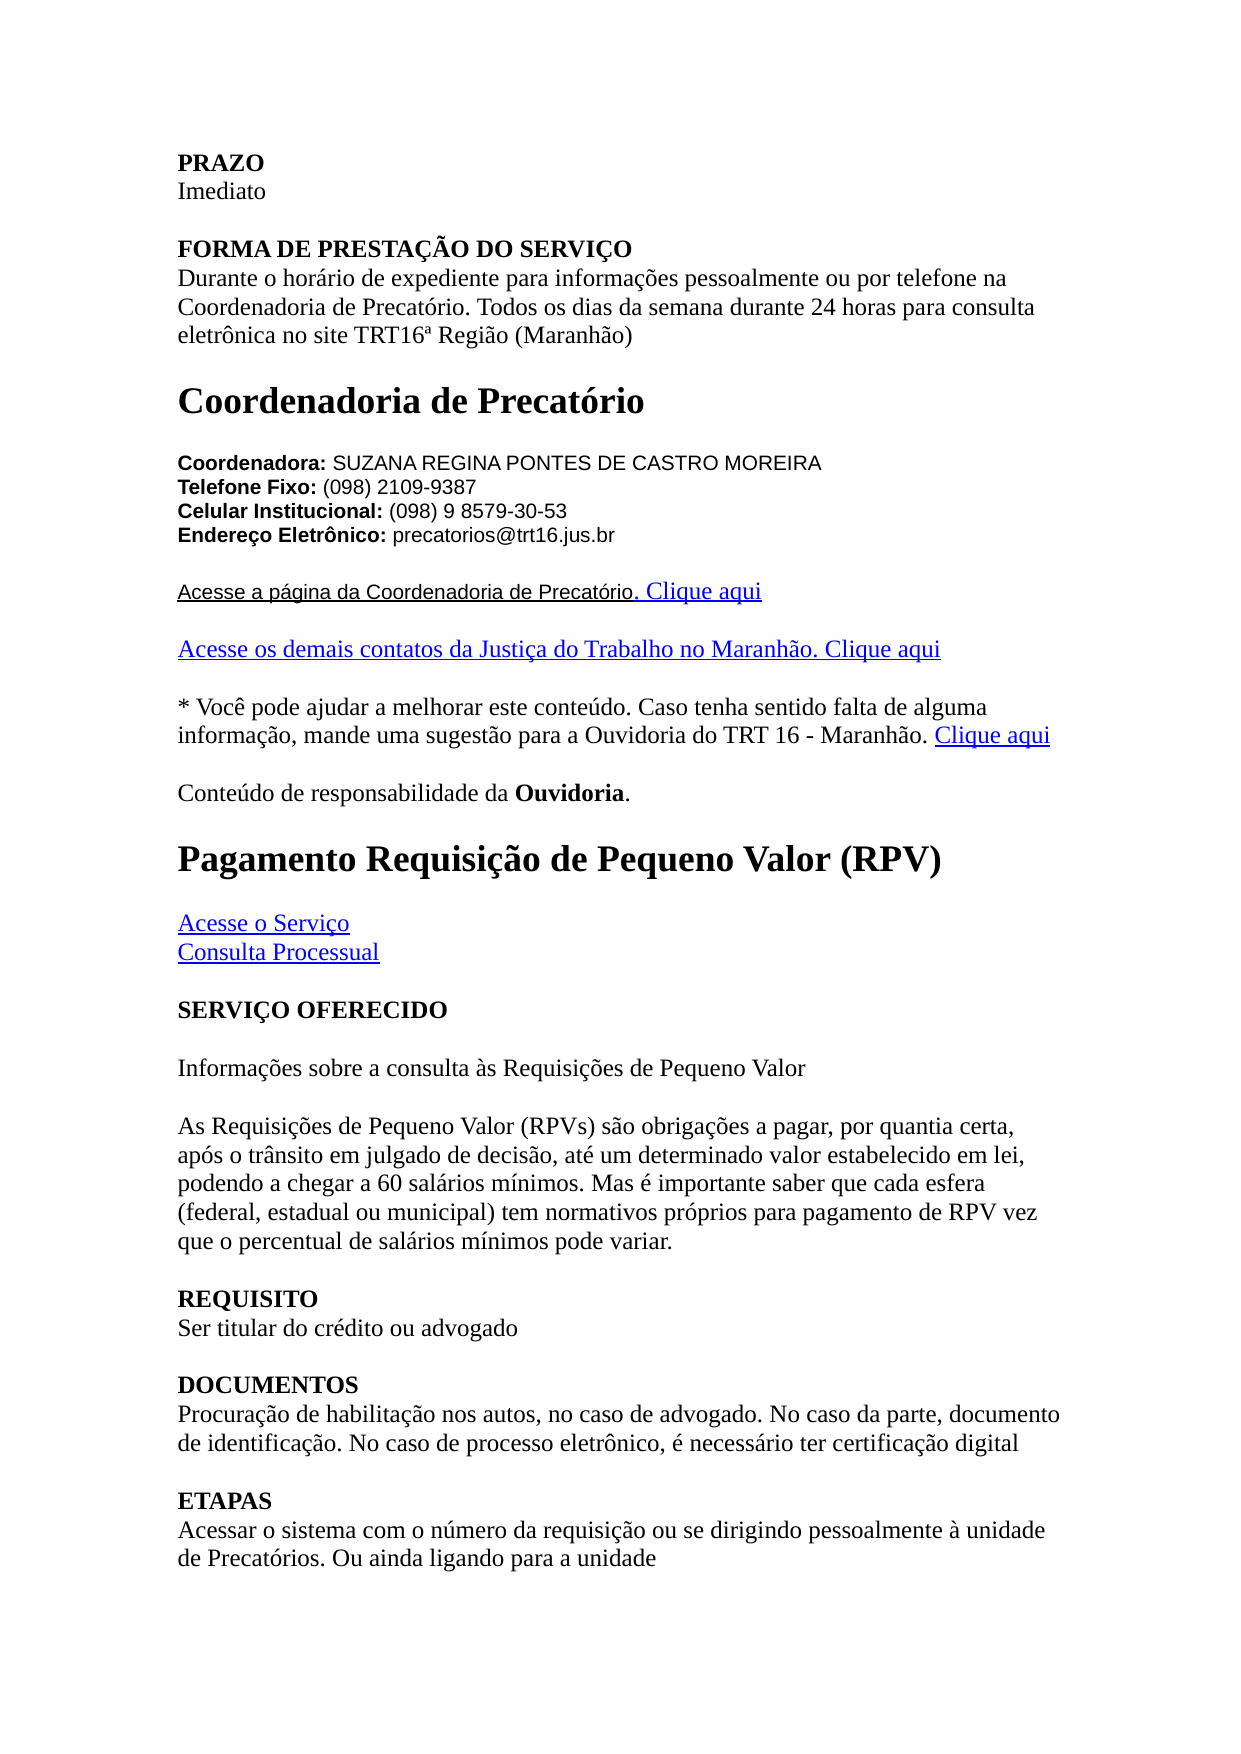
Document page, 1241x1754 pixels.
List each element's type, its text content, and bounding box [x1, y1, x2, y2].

text ETAPAS Acessar o sistema com o número da requisição ou se dirigindo pessoalmente à unidade de Precatórios. Ou ainda ligando para a unidade [177, 1486, 1063, 1572]
text Informações sobre a consulta às Requisições de Pequeno Valor [177, 1053, 1063, 1082]
text Consulta Processual [177, 937, 1063, 966]
text SERVIÇO OFERECIDO [177, 995, 1063, 1024]
text DOCUMENTOS Procuração de habilitação nos autos, no caso de advogado. No caso da parte, documento de identificação. No caso de processo eletrônico, é necessário ter certificação digital [177, 1371, 1063, 1457]
subtitle Coordenadora: SUZANA REGINA PONTES DE CASTRO MOREIRA Telefone Fixo: (098) 2109-9387 Celular Institucional: (098) 9 8579-30-53 Endereço Eletrônico: precatorios@trt16.jus.br [177, 451, 1063, 547]
text PRAZO Imediato [177, 148, 1063, 205]
text As Requisições de Pequeno Valor (RPVs) são obrigações a pagar, por quantia certa, após o trânsito em julgado de decisão, até um determinado valor estabelecido em lei, podendo a chegar a 60 salários mínimos. Mas é importante saber que cada esfera (federal, estadual ou municipal) tem normativos próprios para pagamento de RPV vez que o percentual de salários mínimos pode variar. [177, 1111, 1063, 1255]
subtitle Pagamento Requisição de Pequeno Valor (RPV) [177, 836, 1063, 879]
text Acesse a página da Coordenadoria de Precatório. Clique aqui [177, 576, 1063, 604]
text Acesse o Serviço [177, 908, 1063, 937]
text * Você pode ajudar a melhorar este conteúdo. Caso tenha sentido falta de alguma informação, mande uma sugestão para a Ouvidoria do TRT 16 - Maranhão. Clique aqui [177, 692, 1063, 749]
text Acesse os demais contatos da Justiça do Trabalho no Maranhão. Clique aqui [177, 634, 1063, 662]
text REQUISITO Ser titular do crédito ou advogado [177, 1284, 1063, 1341]
subtitle Coordenadoria de Precatório [177, 378, 1063, 422]
text FORMA DE PRESTAÇÃO DO SERVIÇO Durante o horário de expediente para informações pessoalmente ou por telefone na Coordenadoria de Precatório. Todos os dias da semana durante 24 horas para consulta eletrônica no site TRT16ª Região (Maranhão) [177, 234, 1063, 349]
text Conteúdo de responsabilidade da Ouvidoria. [177, 778, 1063, 807]
